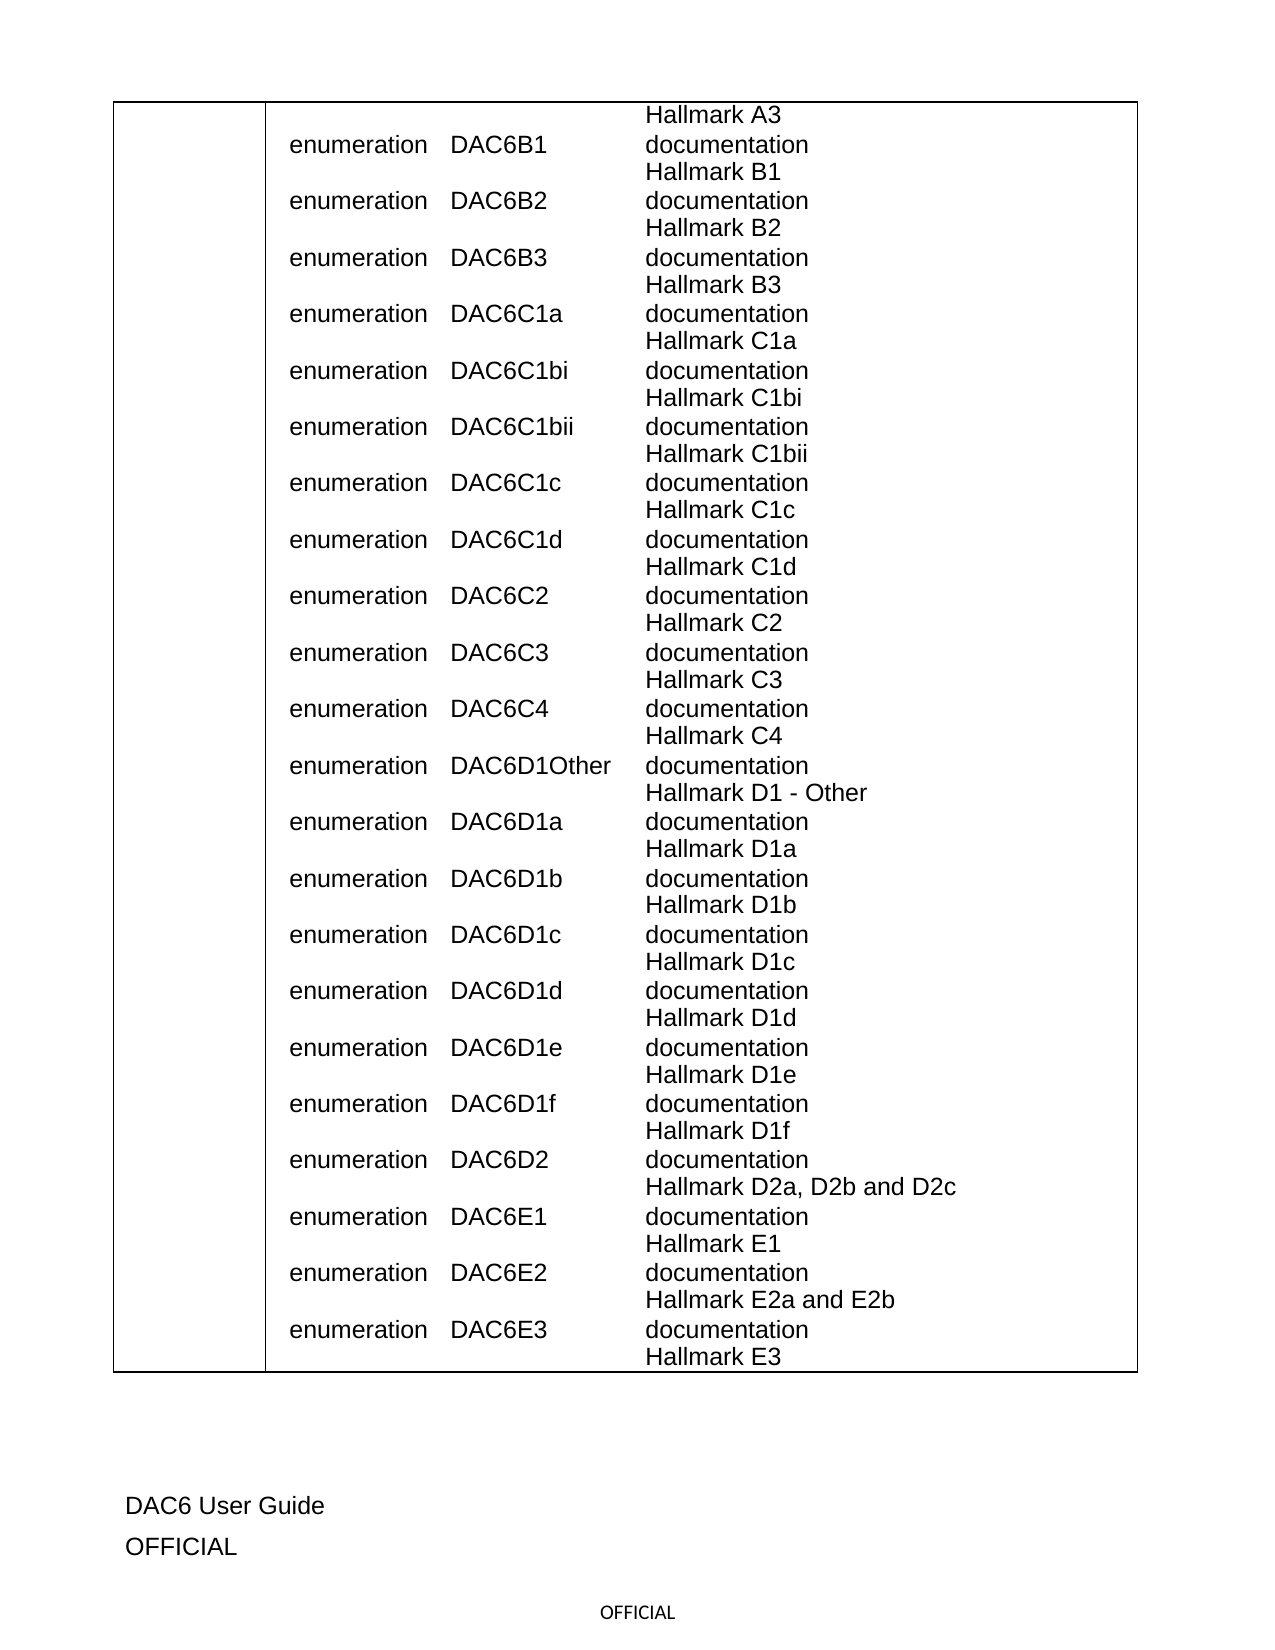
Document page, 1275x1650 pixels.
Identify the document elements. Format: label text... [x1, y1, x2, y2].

table_cell DAC6D1a [439, 807, 628, 864]
table_cell DAC6E1 [439, 1202, 628, 1258]
table_cell documentation Hallmark D1f [628, 1089, 1137, 1146]
table_cell enumeration [266, 299, 438, 356]
table_cell enumeration [266, 807, 438, 864]
table_cell enumeration [266, 525, 438, 581]
table_cell documentation Hallmark C3 [628, 638, 1137, 694]
table_cell DAC6C1a [439, 299, 628, 356]
table_cell enumeration [266, 751, 438, 807]
table_cell enumeration [266, 977, 438, 1033]
table_cell DAC6C3 [439, 638, 628, 694]
table_cell documentation Hallmark C1bii [628, 412, 1137, 469]
table_cell enumeration [266, 694, 438, 751]
table_cell DAC6D1e [439, 1033, 628, 1089]
table_cell DAC6C1bi [439, 356, 628, 412]
table_cell DAC6D1d [439, 977, 628, 1033]
table_cell DAC6C1c [439, 469, 628, 525]
table_cell documentation Hallmark E2a and E2b [628, 1259, 1137, 1315]
table_cell enumeration [266, 469, 438, 525]
table_cell documentation Hallmark E1 [628, 1202, 1137, 1258]
table_header [439, 103, 628, 130]
table_cell DAC6E2 [439, 1259, 628, 1315]
table_cell DAC6D1f [439, 1089, 628, 1146]
table_cell DAC6B2 [439, 186, 628, 243]
table_cell DAC6D1b [439, 864, 628, 920]
table_cell DAC6C2 [439, 581, 628, 638]
table_cell DAC6B1 [439, 130, 628, 186]
table_cell enumeration [266, 130, 438, 186]
table_cell documentation Hallmark C4 [628, 694, 1137, 751]
table_cell DAC6B3 [439, 243, 628, 299]
table_cell enumeration [266, 186, 438, 243]
table_cell documentation Hallmark C2 [628, 581, 1137, 638]
table_header Hallmark A3 [628, 103, 1137, 130]
table_cell enumeration [266, 864, 438, 920]
table_cell documentation Hallmark E3 [628, 1315, 1137, 1371]
table_cell enumeration [266, 581, 438, 638]
table_cell DAC6C4 [439, 694, 628, 751]
table_cell documentation Hallmark B1 [628, 130, 1137, 186]
table_header [266, 103, 438, 130]
table_cell enumeration [266, 243, 438, 299]
table_cell enumeration [266, 1089, 438, 1146]
table_cell enumeration [266, 1315, 438, 1371]
table_cell enumeration [266, 412, 438, 469]
table_cell DAC6C1bii [439, 412, 628, 469]
table_cell documentation Hallmark C1bi [628, 356, 1137, 412]
table_cell enumeration [266, 356, 438, 412]
table_cell DAC6D1Other [439, 751, 628, 807]
table_cell DAC6D1c [439, 920, 628, 977]
table_cell documentation Hallmark D1e [628, 1033, 1137, 1089]
table_cell documentation Hallmark C1c [628, 469, 1137, 525]
table_header [114, 103, 265, 1371]
table_cell DAC6C1d [439, 525, 628, 581]
table_cell documentation Hallmark C1d [628, 525, 1137, 581]
table_cell enumeration [266, 1146, 438, 1202]
table_cell documentation Hallmark D1c [628, 920, 1137, 977]
table_cell documentation Hallmark B2 [628, 186, 1137, 243]
table_cell documentation Hallmark D1b [628, 864, 1137, 920]
table_cell DAC6D2 [439, 1146, 628, 1202]
table_cell documentation Hallmark D1a [628, 807, 1137, 864]
table_cell documentation Hallmark B3 [628, 243, 1137, 299]
table_cell enumeration [266, 638, 438, 694]
table_cell enumeration [266, 920, 438, 977]
table_cell documentation Hallmark D2a, D2b and D2c [628, 1146, 1137, 1202]
table_cell enumeration [266, 1202, 438, 1258]
table_cell documentation Hallmark D1 - Other [628, 751, 1137, 807]
table_cell documentation Hallmark D1d [628, 977, 1137, 1033]
table_cell enumeration [266, 1033, 438, 1089]
table_cell DAC6E3 [439, 1315, 628, 1371]
table_cell documentation Hallmark C1a [628, 299, 1137, 356]
table_cell enumeration [266, 1259, 438, 1315]
